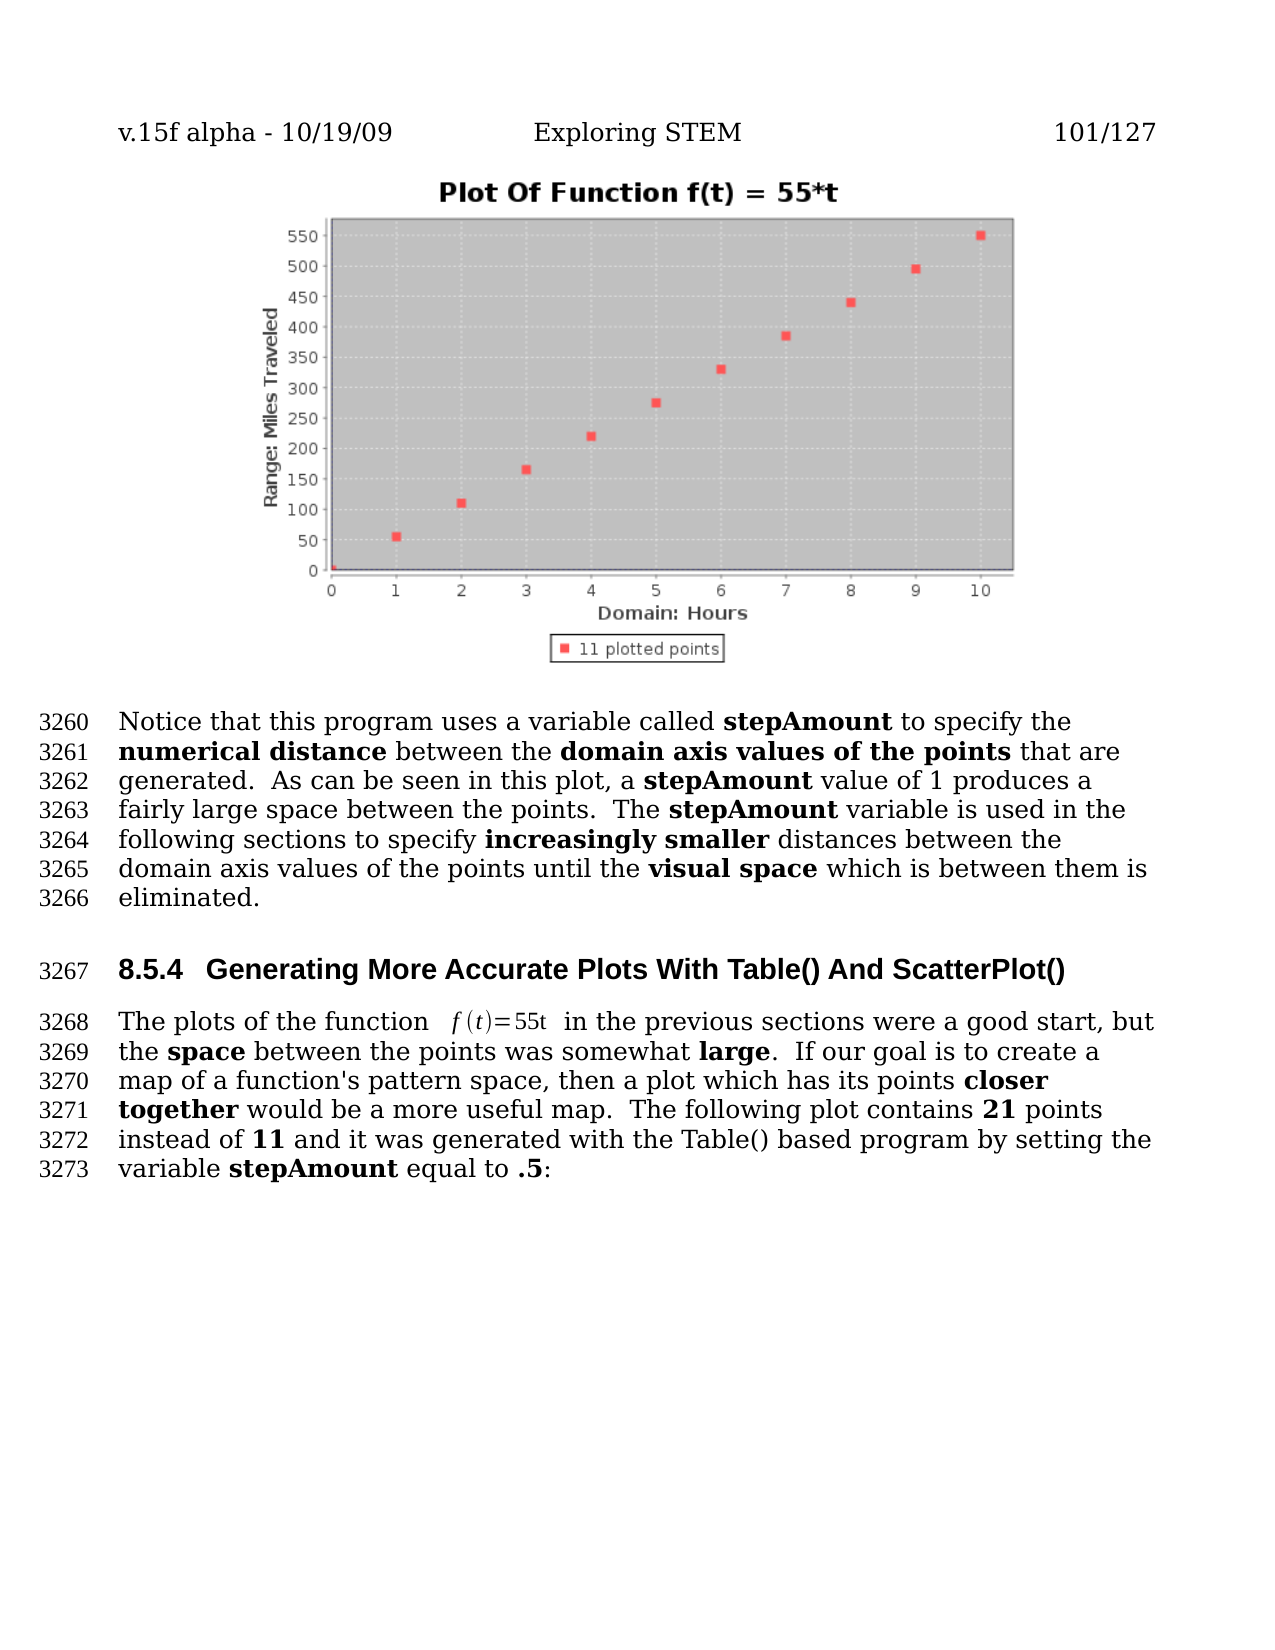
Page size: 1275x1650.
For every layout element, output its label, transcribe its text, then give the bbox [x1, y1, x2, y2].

text The plots of the functionin the previous sections were a good start, but the space between the points was somewhat large. If our goal is to create a map of a function's pattern space, then a plot which has its points closer together would be a more useful map. The following plot contains 21 points instead of 11 and it was generated with the Table() based program by setting the variable stepAmount equal to .5: [118, 1006, 1157, 1183]
text Notice that this program uses a variable called stepAmount to specify the numerical distance between the domain axis values of the points that are generated. As can be seen in this plot, a stepAmount value of 1 produces a fairly large space between the points. The stepAmount variable is used in the following sections to specify increasingly smaller distances between the domain axis values of the points until the visual space which is between them is eliminated. [118, 707, 1157, 913]
subtitle Generating More Accurate Plots With Table() And ScatterPlot() [118, 952, 1157, 985]
picture [246, 176, 1029, 664]
